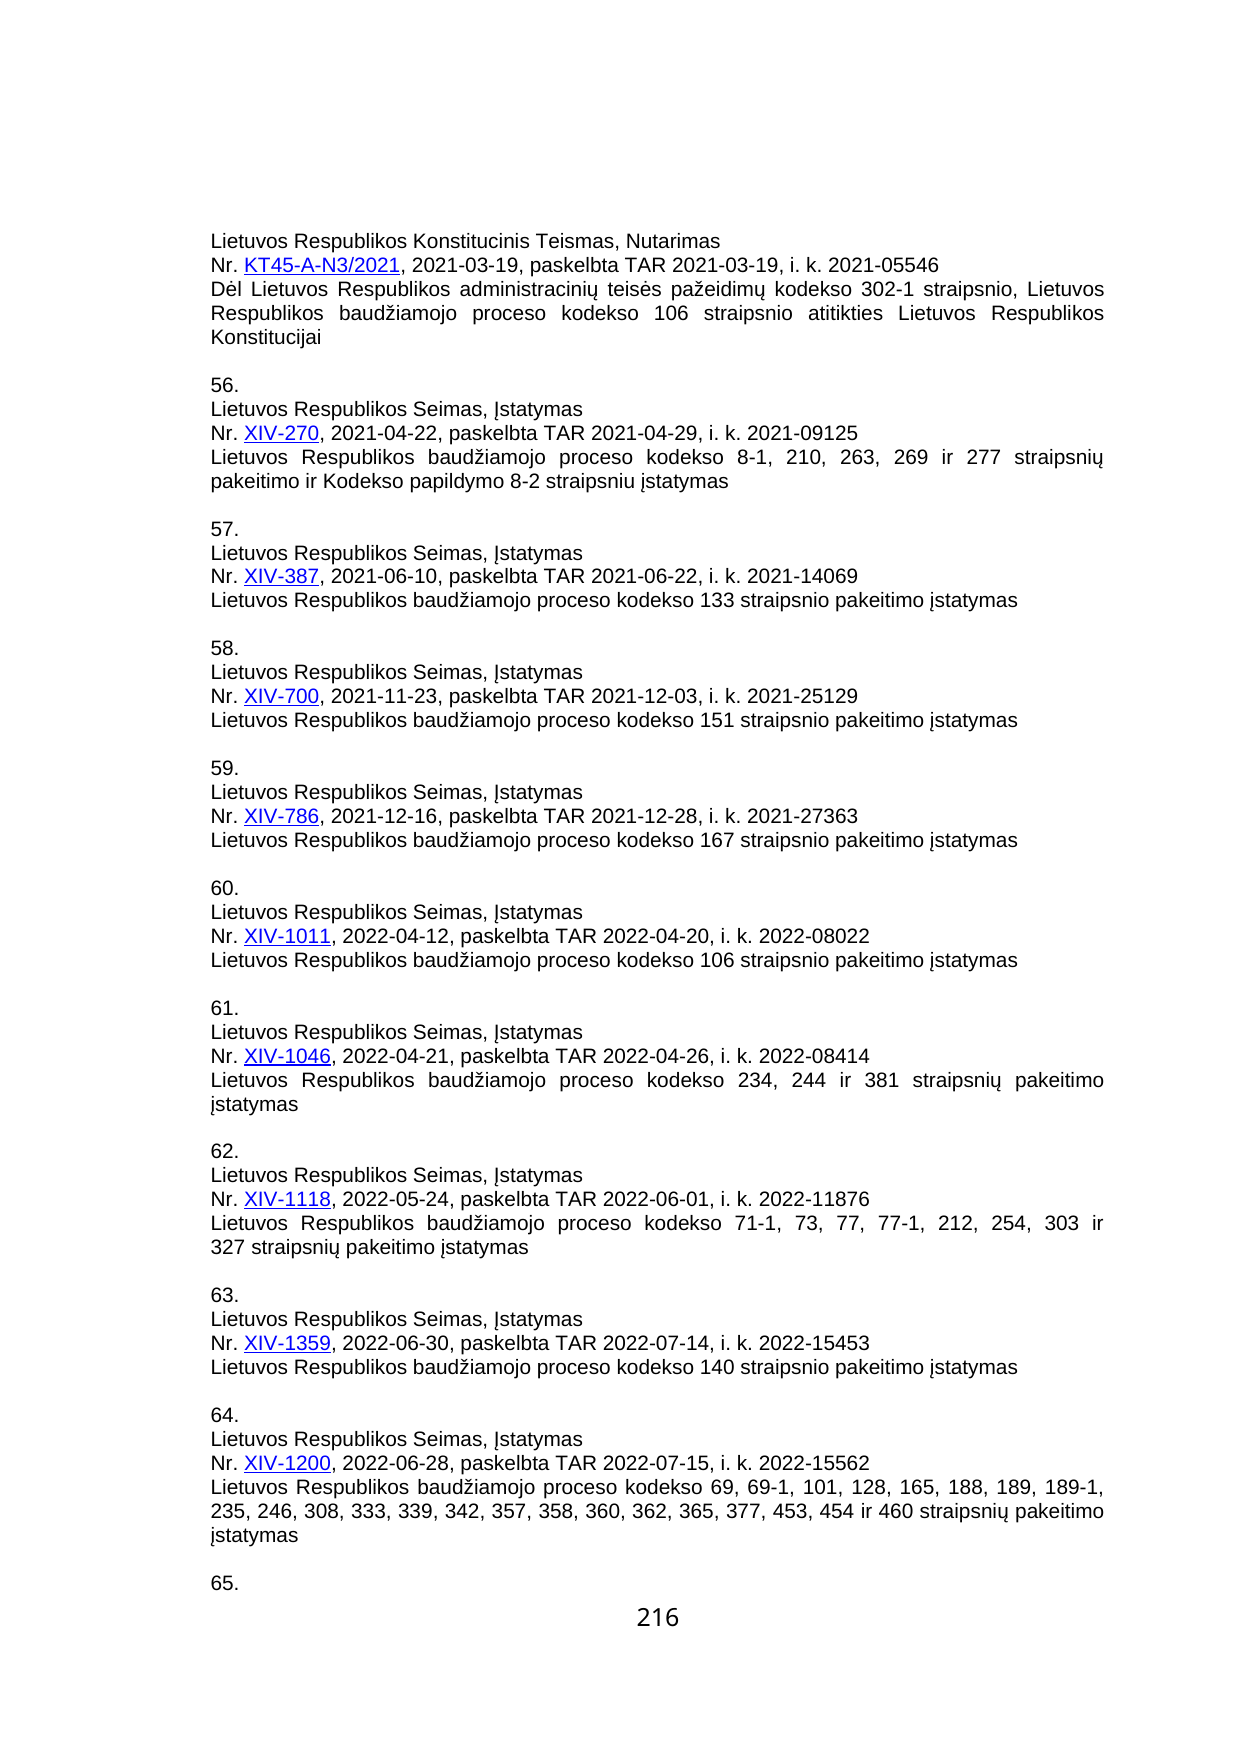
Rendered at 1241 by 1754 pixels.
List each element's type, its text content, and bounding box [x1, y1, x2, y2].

text Nr. XIV-1011, 2022-04-12, paskelbta TAR 2022-04-20, i. k. 2022-08022 [210, 924, 1105, 948]
text Lietuvos Respublikos baudžiamojo proceso kodekso 133 straipsnio pakeitimo įstatymas [210, 588, 1105, 612]
text 64. [210, 1403, 1105, 1427]
text Lietuvos Respublikos Seimas, Įstatymas [210, 660, 1105, 684]
text Lietuvos Respublikos Seimas, Įstatymas [210, 1019, 1105, 1043]
text Lietuvos Respublikos Seimas, Įstatymas [210, 780, 1105, 804]
text Lietuvos Respublikos baudžiamojo proceso kodekso 140 straipsnio pakeitimo įstatymas [210, 1355, 1105, 1379]
text 63. [210, 1283, 1105, 1307]
text Nr. XIV-270, 2021-04-22, paskelbta TAR 2021-04-29, i. k. 2021-09125 [210, 421, 1105, 444]
text Nr. XIV-387, 2021-06-10, paskelbta TAR 2021-06-22, i. k. 2021-14069 [210, 564, 1105, 588]
text Lietuvos Respublikos Seimas, Įstatymas [210, 900, 1105, 924]
text Nr. XIV-1200, 2022-06-28, paskelbta TAR 2022-07-15, i. k. 2022-15562 [210, 1451, 1105, 1475]
text Lietuvos Respublikos Seimas, Įstatymas [210, 1163, 1105, 1187]
text 61. [210, 996, 1105, 1019]
text Lietuvos Respublikos Konstitucinis Teismas, Nutarimas [210, 229, 1105, 253]
text Lietuvos Respublikos baudžiamojo proceso kodekso 106 straipsnio pakeitimo įstatymas [210, 948, 1105, 972]
text Lietuvos Respublikos Seimas, Įstatymas [210, 1427, 1105, 1451]
text 62. [210, 1139, 1105, 1163]
text Lietuvos Respublikos Seimas, Įstatymas [210, 397, 1105, 421]
text Nr. XIV-1359, 2022-06-30, paskelbta TAR 2022-07-14, i. k. 2022-15453 [210, 1331, 1105, 1355]
text Nr. KT45-A-N3/2021, 2021-03-19, paskelbta TAR 2021-03-19, i. k. 2021-05546 [210, 253, 1105, 277]
text 58. [210, 636, 1105, 660]
text Lietuvos Respublikos baudžiamojo proceso kodekso 69, 69-1, 101, 128, 165, 188, 189, 189-1, 235, 246, 308, 333, 339, 342, 357, 358, 360, 362, 365, 377, 453, 454 ir 460 straipsnių pakeitimo įstatymas [210, 1475, 1105, 1547]
text Lietuvos Respublikos baudžiamojo proceso kodekso 151 straipsnio pakeitimo įstatymas [210, 708, 1105, 732]
text Nr. XIV-700, 2021-11-23, paskelbta TAR 2021-12-03, i. k. 2021-25129 [210, 684, 1105, 708]
text Nr. XIV-1046, 2022-04-21, paskelbta TAR 2022-04-26, i. k. 2022-08414 [210, 1043, 1105, 1067]
text Nr. XIV-786, 2021-12-16, paskelbta TAR 2021-12-28, i. k. 2021-27363 [210, 804, 1105, 828]
text Lietuvos Respublikos baudžiamojo proceso kodekso 234, 244 ir 381 straipsnių pakeitimo įstatymas [210, 1067, 1105, 1115]
text Lietuvos Respublikos baudžiamojo proceso kodekso 8-1, 210, 263, 269 ir 277 straipsnių pakeitimo ir Kodekso papildymo 8-2 straipsniu įstatymas [210, 444, 1105, 492]
text Lietuvos Respublikos Seimas, Įstatymas [210, 540, 1105, 564]
text Lietuvos Respublikos baudžiamojo proceso kodekso 71-1, 73, 77, 77-1, 212, 254, 303 ir 327 straipsnių pakeitimo įstatymas [210, 1211, 1105, 1259]
text Dėl Lietuvos Respublikos administracinių teisės pažeidimų kodekso 302-1 straipsnio, Lietuvos Respublikos baudžiamojo proceso kodekso 106 straipsnio atitikties Lietuvos Respublikos Konstitucijai [210, 277, 1105, 349]
text Nr. XIV-1118, 2022-05-24, paskelbta TAR 2022-06-01, i. k. 2022-11876 [210, 1187, 1105, 1211]
text 65. [210, 1571, 1105, 1594]
text Lietuvos Respublikos Seimas, Įstatymas [210, 1307, 1105, 1331]
text 59. [210, 756, 1105, 780]
text 56. [210, 373, 1105, 397]
text Lietuvos Respublikos baudžiamojo proceso kodekso 167 straipsnio pakeitimo įstatymas [210, 828, 1105, 852]
text 57. [210, 516, 1105, 540]
text 60. [210, 876, 1105, 900]
